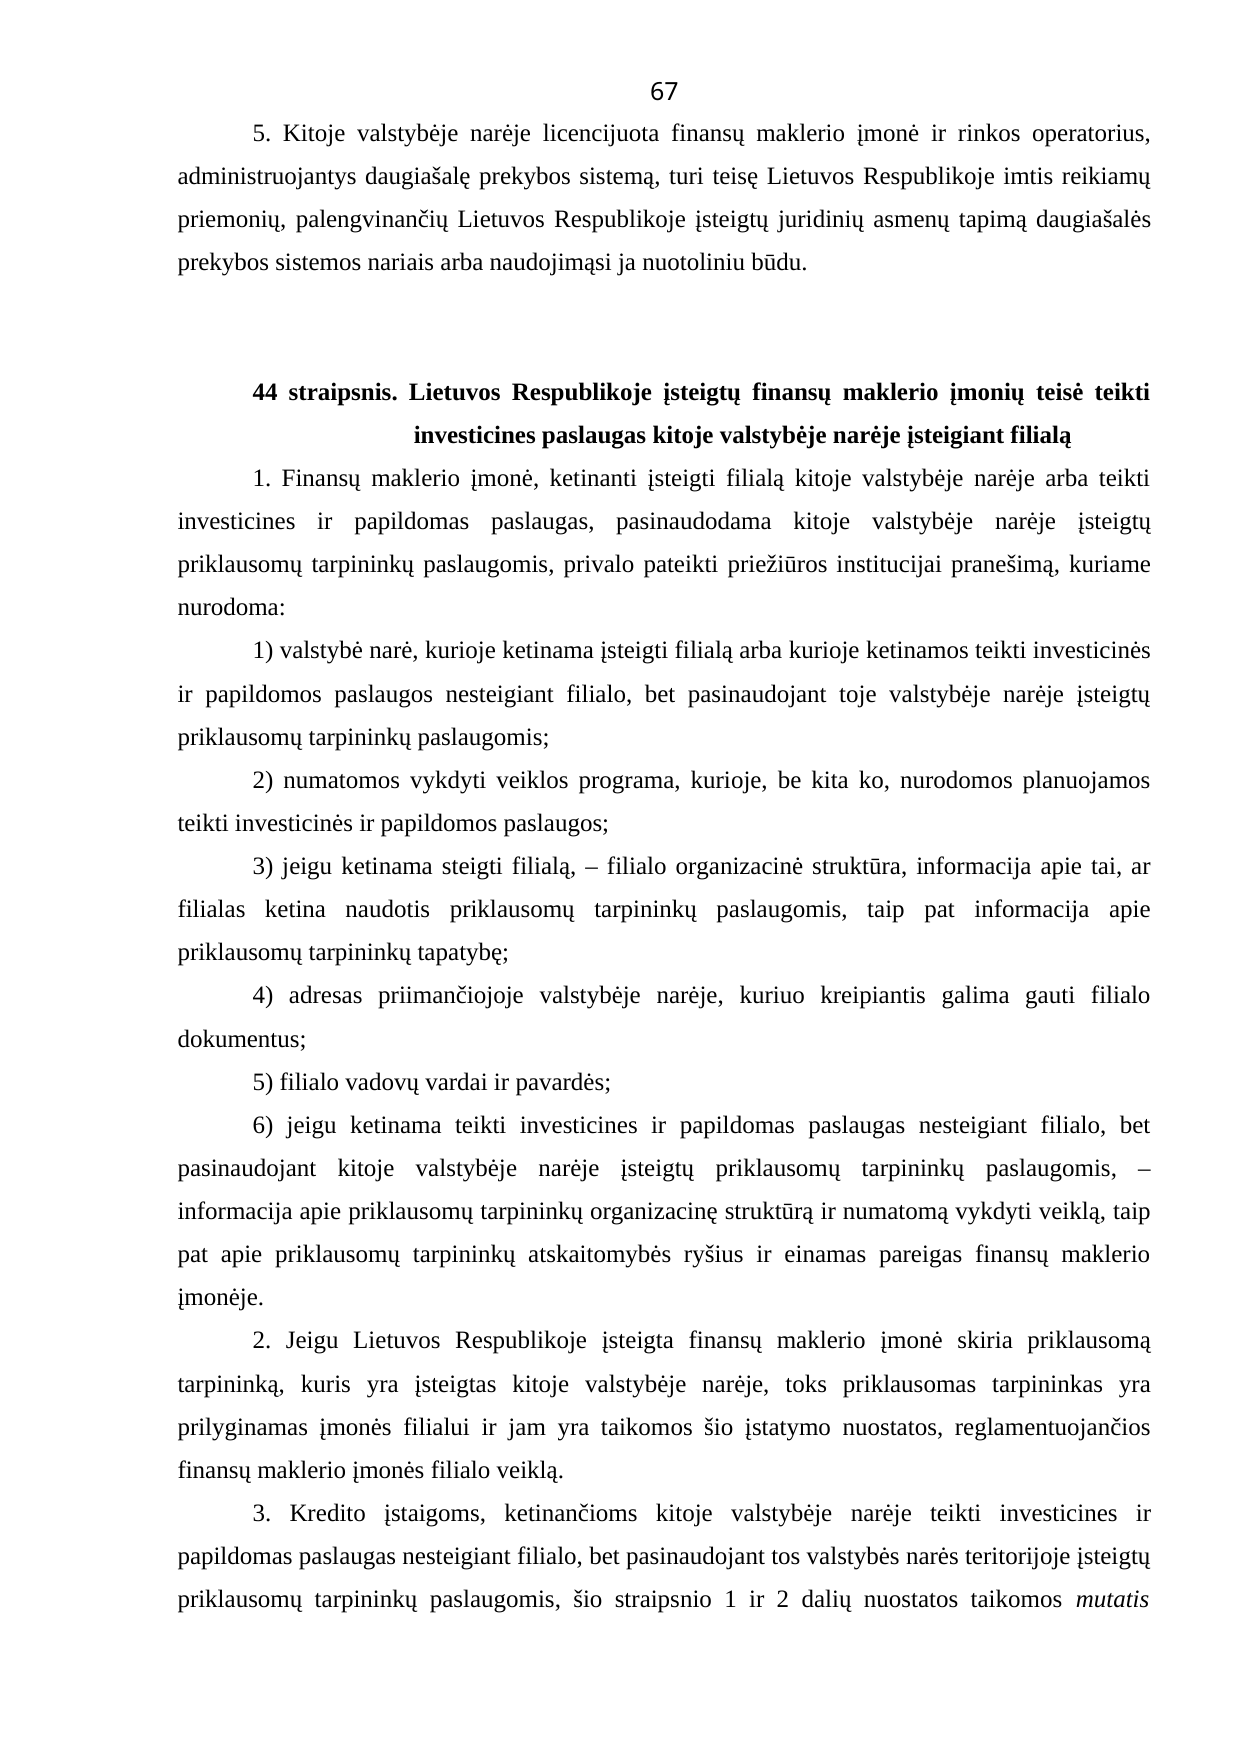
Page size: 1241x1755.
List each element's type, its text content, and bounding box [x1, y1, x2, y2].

text 1. Finansų maklerio įmonė, ketinanti įsteigti filialą kitoje valstybėje narėje arba teikti investicines ir papildomas paslaugas, pasinaudodama kitoje valstybėje narėje įsteigtų priklausomų tarpininkų paslaugomis, privalo pateikti priežiūros institucijai pranešimą, kuriame nurodoma: [177, 463, 1152, 621]
text 2) numatomos vykdyti veiklos programa, kurioje, be kita ko, nurodomos planuojamos teikti investicinės ir papildomos paslaugos; [177, 765, 1152, 837]
text 1) valstybė narė, kurioje ketinama įsteigti filialą arba kurioje ketinamos teikti investicinės ir papildomos paslaugos nesteigiant filialo, bet pasinaudojant toje valstybėje narėje įsteigtų priklausomų tarpininkų paslaugomis; [177, 636, 1152, 751]
text 3) jeigu ketinama steigti filialą, – filialo organizacinė struktūra, informacija apie tai, ar filialas ketina naudotis priklausomų tarpininkų paslaugomis, taip pat informacija apie priklausomų tarpininkų tapatybę; [177, 851, 1152, 966]
text 4) adresas priimančiojoje valstybėje narėje, kuriuo kreipiantis galima gauti filialo dokumentus; [177, 981, 1152, 1052]
text 5) filialo vadovų vardai ir pavardės; [177, 1067, 1152, 1096]
text 2. Jeigu Lietuvos Respublikoje įsteigta finansų maklerio įmonė skiria priklausomą tarpininką, kuris yra įsteigtas kitoje valstybėje narėje, toks priklausomas tarpininkas yra prilyginamas įmonės filialui ir jam yra taikomos šio įstatymo nuostatos, reglamentuojančios finansų maklerio įmonės filialo veiklą. [177, 1326, 1152, 1484]
text 3. Kredito įstaigoms, ketinančioms kitoje valstybėje narėje teikti investicines ir papildomas paslaugas nesteigiant filialo, bet pasinaudojant tos valstybės narės teritorijoje įsteigtų priklausomų tarpininkų paslaugomis, šio straipsnio 1 ir 2 dalių nuostatos taikomos mutatis [177, 1498, 1152, 1613]
text 6) jeigu ketinama teikti investicines ir papildomas paslaugas nesteigiant filialo, bet pasinaudojant kitoje valstybėje narėje įsteigtų priklausomų tarpininkų paslaugomis, – informacija apie priklausomų tarpininkų organizacinę struktūrą ir numatomą vykdyti veiklą, taip pat apie priklausomų tarpininkų atskaitomybės ryšius ir einamas pareigas finansų maklerio įmonėje. [177, 1110, 1152, 1311]
text 5. Kitoje valstybėje narėje licencijuota finansų maklerio įmonė ir rinkos operatorius, administruojantys daugiašalę prekybos sistemą, turi teisę Lietuvos Respublikoje imtis reikiamų priemonių, palengvinančių Lietuvos Respublikoje įsteigtų juridinių asmenų tapimą daugiašalės prekybos sistemos nariais arba naudojimąsi ja nuotoliniu būdu. [177, 118, 1152, 276]
text 44 straipsnis. Lietuvos Respublikoje įsteigtų finansų maklerio įmonių teisė teikti investicines paslaugas kitoje valstybėje narėje įsteigiant filialą [252, 377, 1152, 449]
